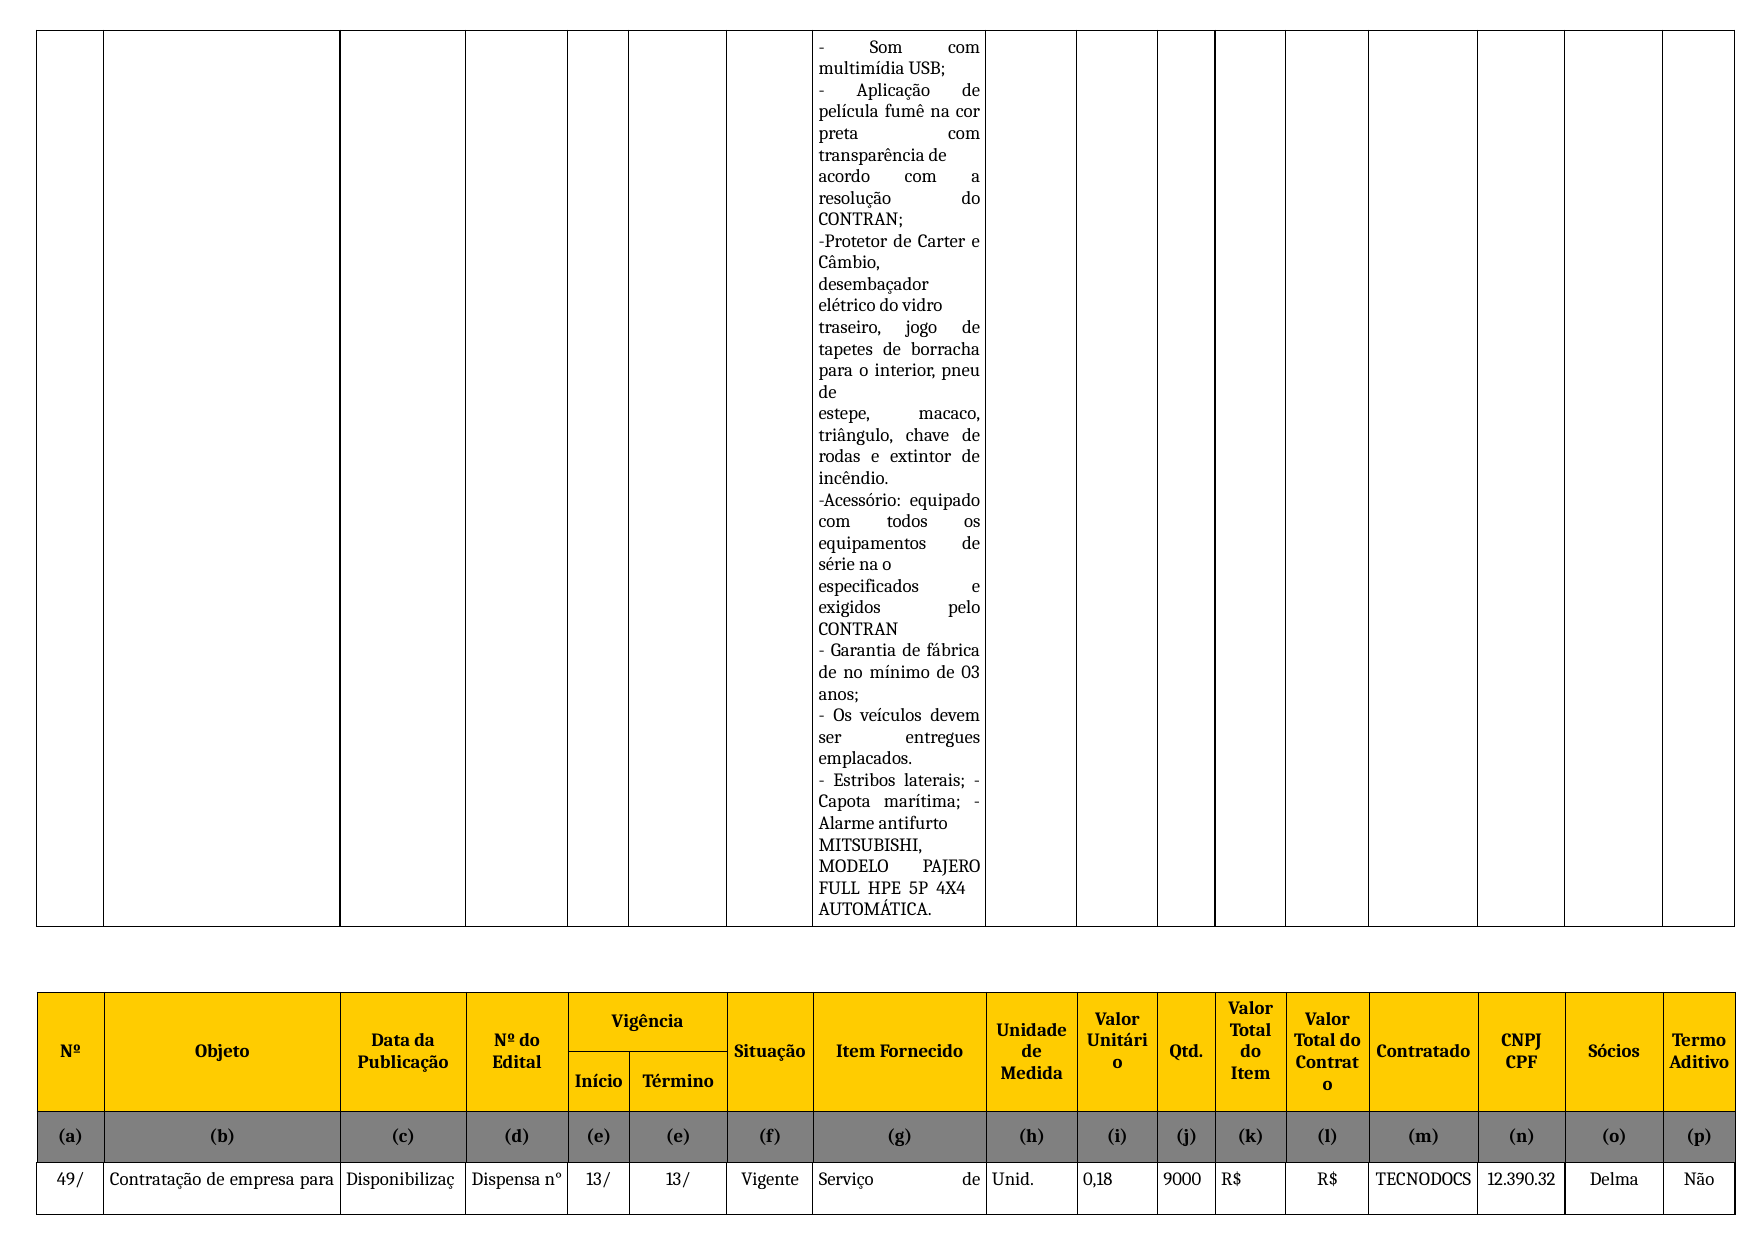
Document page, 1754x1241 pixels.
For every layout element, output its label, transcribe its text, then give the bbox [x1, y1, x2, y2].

table_cell (o) [1566, 1112, 1663, 1162]
table_cell (d) [467, 1112, 568, 1162]
table_cell [1478, 31, 1564, 926]
table_cell R$ [1216, 1163, 1285, 1214]
table_cell Contratação de empresa para [104, 1163, 340, 1214]
table_header Nº [38, 993, 104, 1111]
table_header Situação [728, 993, 813, 1111]
table_cell [466, 31, 567, 926]
table_header Vigência [569, 993, 727, 1051]
table_cell (b) [105, 1112, 340, 1162]
table_cell (n) [1479, 1112, 1565, 1162]
table_cell Vigente [727, 1163, 812, 1214]
table_cell 9000 [1158, 1163, 1215, 1214]
table_cell (l) [1287, 1112, 1369, 1162]
table_cell (e) [569, 1112, 629, 1162]
table_cell Serviço de [813, 1163, 986, 1214]
table_cell Término [630, 1052, 727, 1111]
table_cell 13/ [568, 1163, 629, 1214]
table_cell Dispensa n° [466, 1163, 567, 1214]
table_cell Unid. [987, 1163, 1077, 1214]
table_header Valor Unitário [1078, 993, 1157, 1111]
table_cell (m) [1370, 1112, 1478, 1162]
table_cell [727, 31, 812, 926]
table_cell (g) [814, 1112, 986, 1162]
table_cell [1077, 31, 1157, 926]
table_header Data da Publicação [341, 993, 466, 1111]
table_cell [341, 31, 465, 926]
table_cell 13/ [630, 1163, 726, 1214]
table_cell [1216, 31, 1285, 926]
table_cell [1286, 31, 1368, 926]
table_header Unidade de Medida [987, 993, 1077, 1111]
table_cell R$ [1286, 1163, 1368, 1214]
table_cell - Som com multimídia USB; - Aplicação de película fumê na cor preta com transparência de acordo com a resolução do CONTRAN; -Protetor de Carter e Câmbio, desembaçador elétrico do vidro traseiro, jogo de tapetes de borracha para o interior, pneu de estepe, macaco, triângulo, chave de rodas e extintor de incêndio. -Acessório: equipado com todos os equipamentos de série na o especificados e exigidos pelo CONTRAN - Garantia de fábrica de no mínimo de 03 anos; - Os veículos devem ser entregues emplacados. - Estribos laterais; - Capota marítima; - Alarme antifurto MITSUBISHI, MODELO PAJERO FULL HPE 5P 4X4 AUTOMÁTICA. [813, 31, 985, 926]
table_header Contratado [1370, 993, 1478, 1111]
table_cell 0,18 [1078, 1163, 1157, 1214]
table_cell [37, 31, 103, 926]
table_cell [629, 31, 726, 926]
table_cell Início [569, 1052, 629, 1111]
table_header Qtd. [1158, 993, 1215, 1111]
table_cell Não [1664, 1163, 1734, 1214]
table_cell Delma [1566, 1163, 1663, 1214]
table_cell (k) [1216, 1112, 1286, 1162]
table_header CNPJ CPF [1479, 993, 1565, 1111]
table_cell [1158, 31, 1214, 926]
table_cell Disponibilizaç [341, 1163, 465, 1214]
table_cell 49/ [37, 1163, 103, 1214]
table_header Termo Aditivo [1664, 993, 1735, 1111]
table_header Item Fornecido [814, 993, 986, 1111]
table_header Objeto [105, 993, 340, 1111]
table_cell [104, 31, 339, 926]
table_cell (c) [341, 1112, 466, 1162]
table_cell [1663, 31, 1734, 926]
table_cell [986, 31, 1076, 926]
table_header Nº do Edital [467, 993, 568, 1111]
table_cell (j) [1158, 1112, 1215, 1162]
table_cell (f) [728, 1112, 813, 1162]
table_cell (i) [1078, 1112, 1157, 1162]
table_cell TECNODOCS [1369, 1163, 1477, 1214]
table_header Valor Total do Contrato [1287, 993, 1369, 1111]
table_cell (p) [1664, 1112, 1735, 1162]
table_cell [1369, 31, 1477, 926]
table_cell 12.390.32 [1478, 1163, 1564, 1214]
table_cell (e) [630, 1112, 727, 1162]
table_header Sócios [1566, 993, 1663, 1111]
table_cell (h) [987, 1112, 1077, 1162]
table_cell (a) [38, 1112, 104, 1162]
table_cell [1565, 31, 1662, 926]
table_cell [568, 31, 628, 926]
table_header Valor Total do Item [1216, 993, 1286, 1111]
